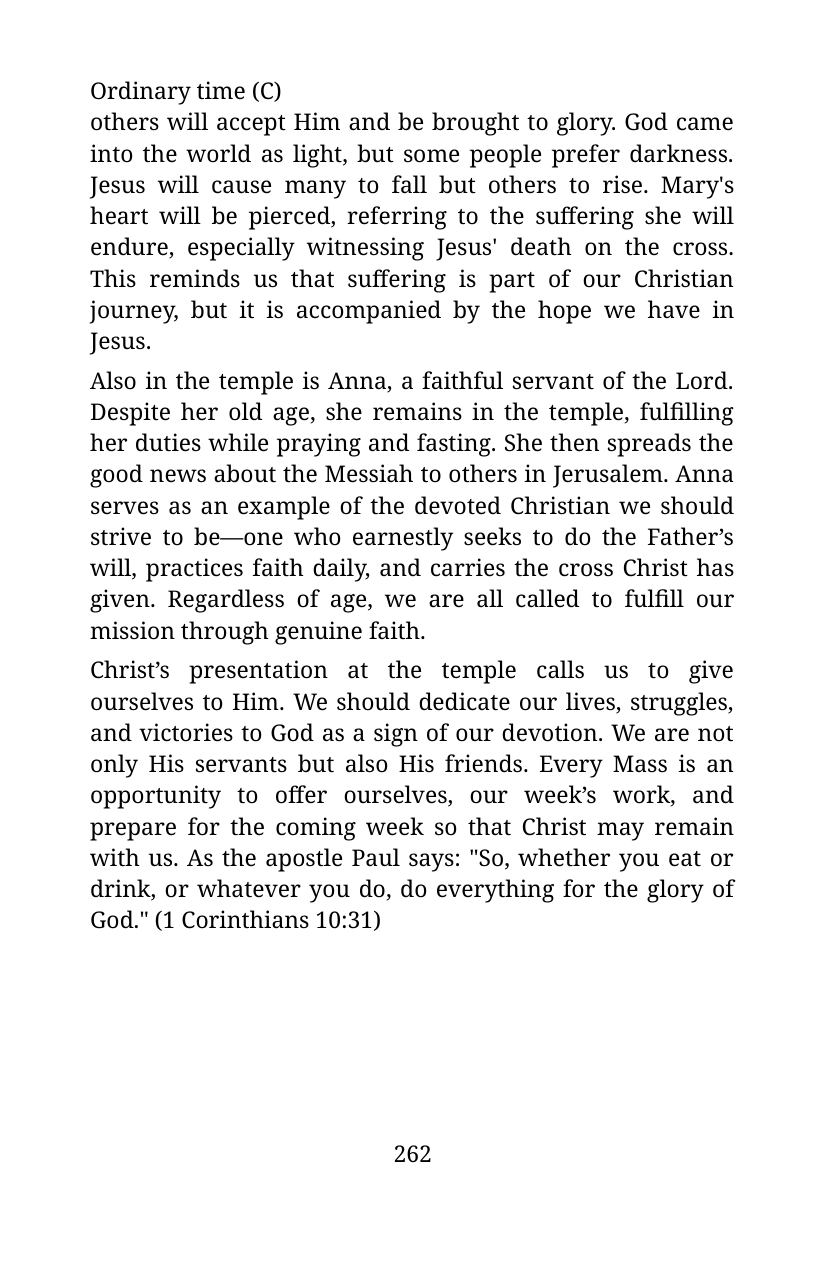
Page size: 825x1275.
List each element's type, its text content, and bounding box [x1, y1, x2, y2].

text others will accept Him and be brought to glory. God came into the world as light, but some people prefer darkness. Jesus will cause many to fall but others to rise. Mary's heart will be pierced, referring to the suffering she will endure, especially witnessing Jesus' death on the cross. This reminds us that suffering is part of our Christian journey, but it is accompanied by the hope we have in Jesus. [90, 106, 735, 356]
text Also in the temple is Anna, a faithful servant of the Lord. Despite her old age, she remains in the temple, fulfilling her duties while praying and fasting. She then spreads the good news about the Messiah to others in Jerusalem. Anna serves as an example of the devoted Christian we should strive to be—one who earnestly seeks to do the Father’s will, practices faith daily, and carries the cross Christ has given. Regardless of age, we are all called to fulfill our mission through genuine faith. [90, 364, 735, 646]
text Christ’s presentation at the temple calls us to give ourselves to Him. We should dedicate our lives, struggles, and victories to God as a sign of our devotion. We are not only His servants but also His friends. Every Mass is an opportunity to offer ourselves, our week’s work, and prepare for the coming week so that Christ may remain with us. As the apostle Paul says: "So, whether you eat or drink, or whatever you do, do everything for the glory of God." (1 Corinthians 10:31) [90, 654, 735, 935]
